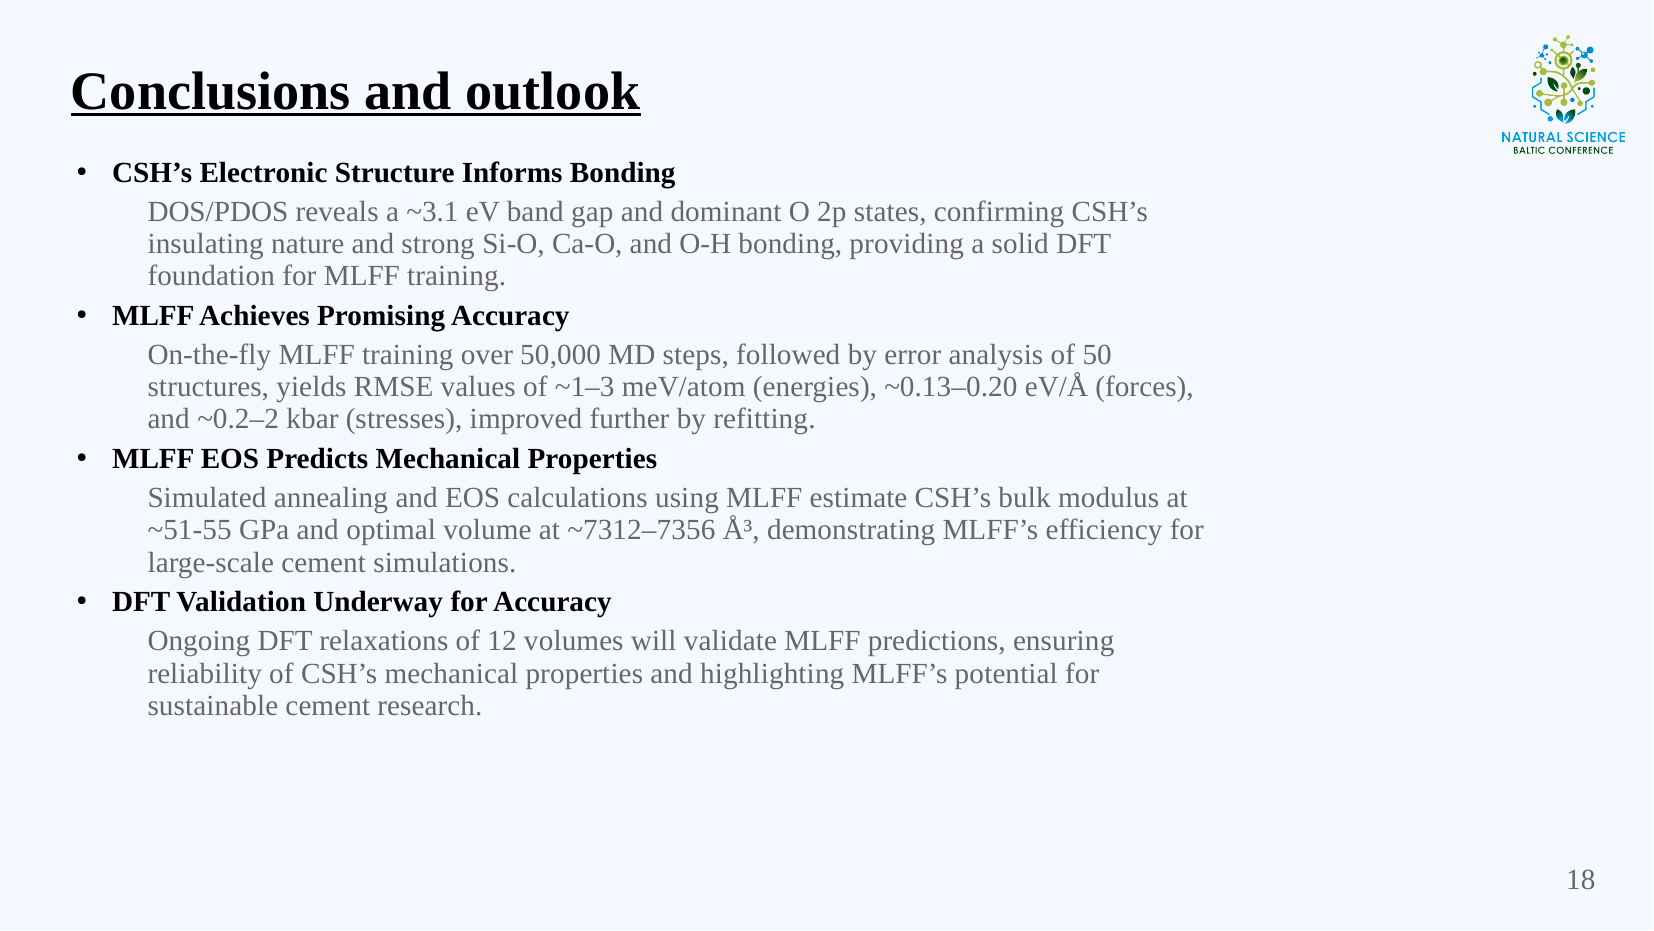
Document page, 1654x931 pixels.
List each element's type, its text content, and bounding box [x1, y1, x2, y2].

picture [1502, 35, 1625, 154]
title Conclusions and outlook [70, 41, 1502, 142]
text_box CSH’s Electronic Structure Informs Bonding DOS/PDOS reveals a ~3.1 eV band gap and dominant O 2p states, confirming CSH’s insulating nature and strong Si-O, Ca-O, and O-H bonding, providing a solid DFT foundation for MLFF training. MLFF Achieves Promising Accuracy On-the-fly MLFF training over 50,000 MD steps, followed by error analysis of 50 structures, yields RMSE values of ~1–3 meV/atom (energies), ~0.13–0.20 eV/Å (forces), and ~0.2–2 kbar (stresses), improved further by refitting. MLFF EOS Predicts Mechanical Properties Simulated annealing and EOS calculations using MLFF estimate CSH’s bulk modulus at ~51-55 GPa and optimal volume at ~7312–7356 Å³, demonstrating MLFF’s efficiency for large-scale cement simulations. DFT Validation Underway for Accuracy Ongoing DFT relaxations of 12 volumes will validate MLFF predictions, ensuring reliability of CSH’s mechanical properties and highlighting MLFF’s potential for sustainable cement research. [61, 148, 1246, 765]
